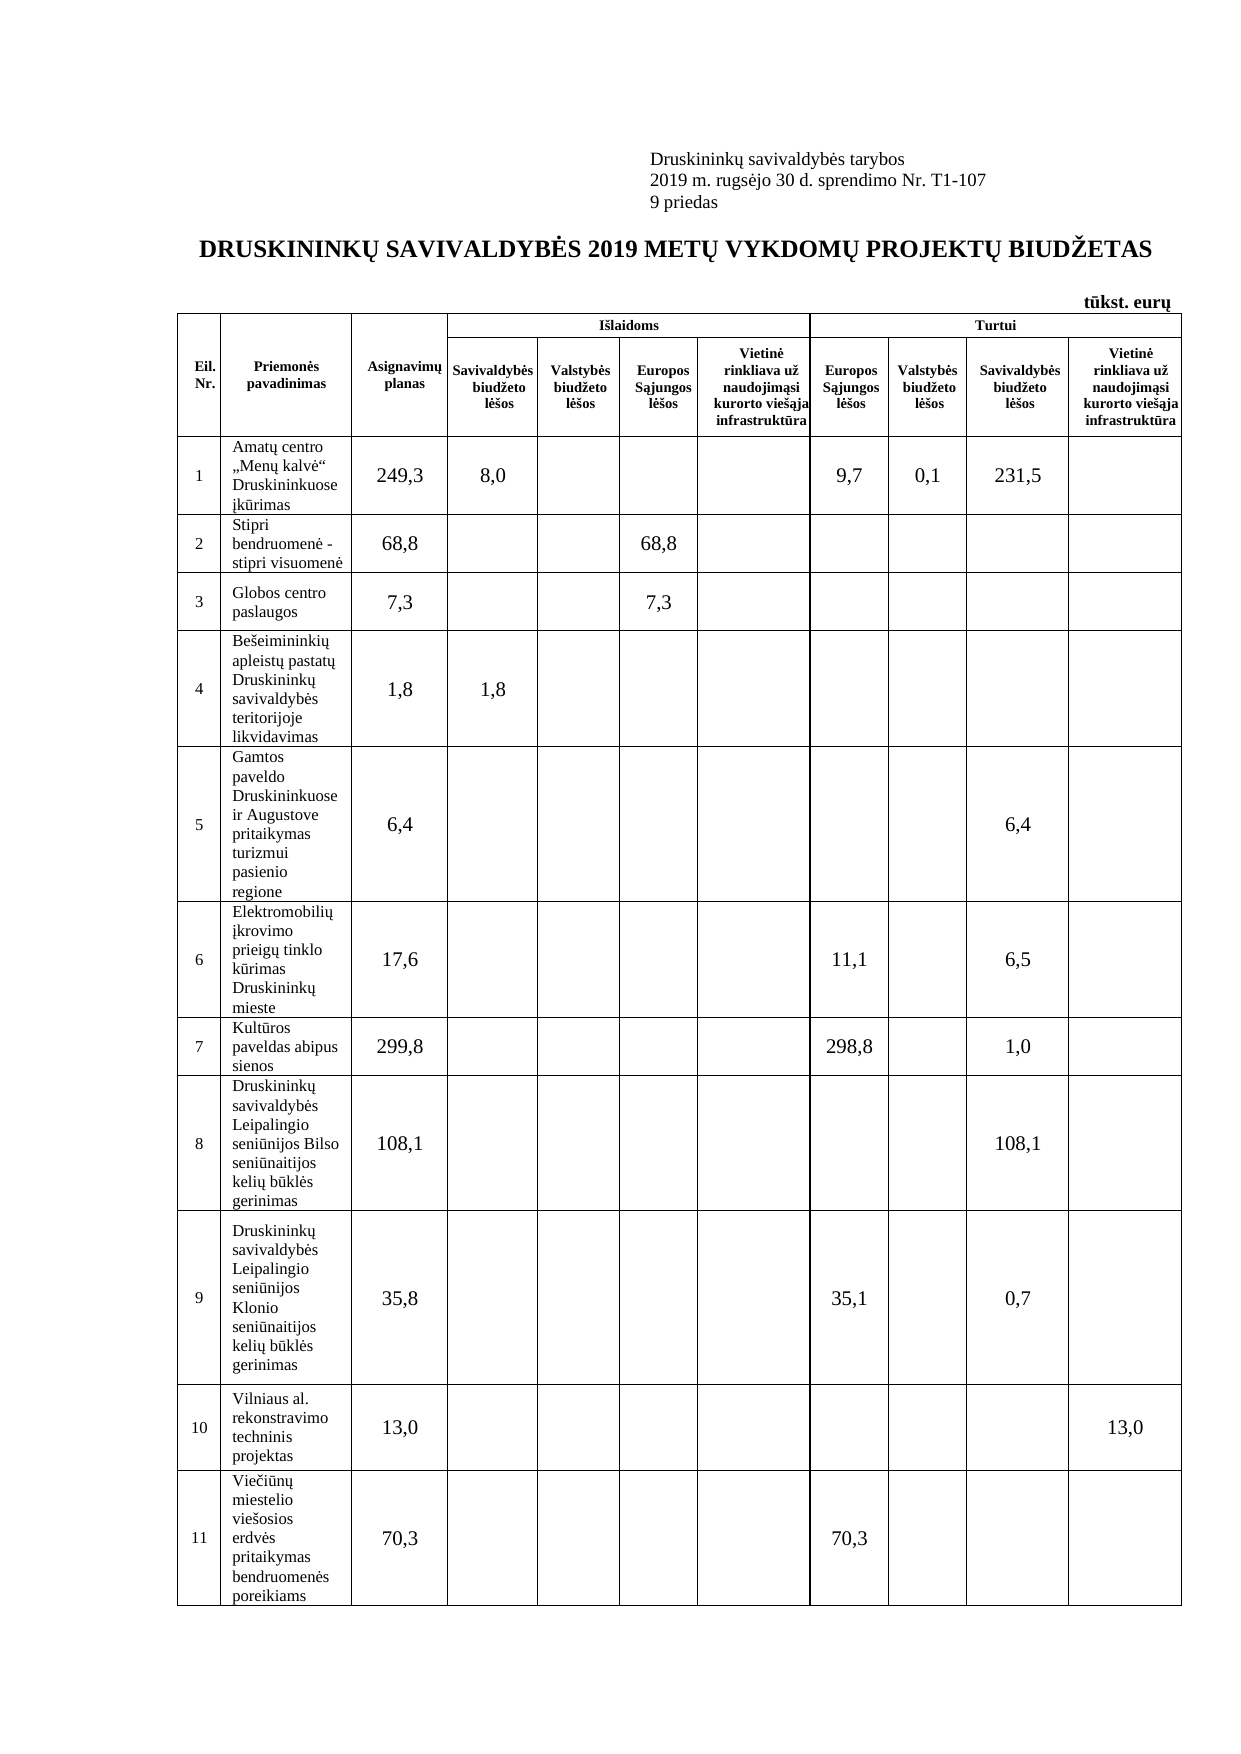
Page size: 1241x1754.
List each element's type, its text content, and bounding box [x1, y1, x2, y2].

table_cell [538, 1076, 619, 1210]
table_cell [448, 515, 537, 572]
table_cell [967, 1385, 1068, 1469]
table_cell 7,3 [352, 573, 447, 630]
table_cell Vietinė rinkliava už naudojimąsi kurorto viešąja infrastruktūra [1069, 338, 1181, 436]
table_cell [698, 631, 809, 746]
table_cell [448, 1076, 537, 1210]
table_cell Vilniaus al. rekonstravimo techninis projektas [221, 1385, 351, 1469]
table_cell [448, 573, 537, 630]
table_cell 70,3 [352, 1471, 447, 1605]
table_cell 108,1 [352, 1076, 447, 1210]
table_cell [698, 1471, 809, 1605]
table_cell [1069, 1211, 1181, 1383]
table_cell [448, 1385, 537, 1469]
table_cell [698, 437, 809, 513]
table_cell [538, 631, 619, 746]
table_cell [538, 747, 619, 901]
table_cell [448, 1211, 537, 1383]
table_cell 6,4 [352, 747, 447, 901]
table_cell [698, 573, 809, 630]
table_cell [620, 1385, 697, 1469]
table_cell [1069, 747, 1181, 901]
table_cell Savivaldybės biudžeto lėšos [967, 338, 1068, 436]
table_cell [1069, 631, 1181, 746]
table_cell [1069, 1471, 1181, 1605]
table_cell [889, 1211, 966, 1383]
table_cell 6,5 [967, 902, 1068, 1017]
table_cell [811, 515, 888, 572]
table_cell 35,1 [811, 1211, 888, 1383]
table_cell 0,7 [967, 1211, 1068, 1383]
table_cell [620, 1211, 697, 1383]
table_cell [448, 1471, 537, 1605]
table_cell 8 [178, 1076, 220, 1210]
table_cell [538, 437, 619, 513]
table_cell Druskininkų savivaldybės Leipalingio seniūnijos Bilso seniūnaitijos kelių būklės gerinimas [221, 1076, 351, 1210]
table_cell [698, 1018, 809, 1075]
table_cell 9 [178, 1211, 220, 1383]
table_cell Gamtos paveldo Druskininkuose ir Augustove pritaikymas turizmui pasienio regione [221, 747, 351, 901]
table_cell Globos centro paslaugos [221, 573, 351, 630]
table_cell [811, 1385, 888, 1469]
text 2019 m. rugsėjo 30 d. sprendimo Nr. T1-107 [177, 169, 1181, 191]
table_cell Europos Sąjungos lėšos [811, 338, 888, 436]
table_cell Valstybės biudžeto lėšos [538, 338, 619, 436]
table_cell 1,8 [448, 631, 537, 746]
table_cell Valstybės biudžeto lėšos [889, 338, 966, 436]
table_cell [620, 1018, 697, 1075]
table_cell [1069, 1018, 1181, 1075]
table_cell 9,7 [811, 437, 888, 513]
table_header Asignavimų planas [352, 314, 447, 436]
table_cell [620, 631, 697, 746]
table_cell 10 [178, 1385, 220, 1469]
table_cell [538, 1385, 619, 1469]
table_cell [1069, 1076, 1181, 1210]
table_cell Savivaldybės biudžeto lėšos [448, 338, 537, 436]
table_cell [811, 747, 888, 901]
table_cell [1069, 437, 1181, 513]
table_cell [698, 1211, 809, 1383]
table_cell [448, 1018, 537, 1075]
table_cell [967, 515, 1068, 572]
table_cell [967, 631, 1068, 746]
table_cell [1069, 573, 1181, 630]
table_cell [967, 1471, 1068, 1605]
table_cell [620, 1076, 697, 1210]
table_header Priemonės pavadinimas [221, 314, 351, 436]
table_cell [698, 1076, 809, 1210]
table_cell 7 [178, 1018, 220, 1075]
table_cell [538, 1018, 619, 1075]
table_cell [698, 902, 809, 1017]
table_cell Bešeimininkių apleistų pastatų Druskininkų savivaldybės teritorijoje likvidavimas [221, 631, 351, 746]
table_cell 0,1 [889, 437, 966, 513]
table_cell Vietinė rinkliava už naudojimąsi kurorto viešąja infrastruktūra [698, 338, 809, 436]
table_cell 299,8 [352, 1018, 447, 1075]
table_cell 11 [178, 1471, 220, 1605]
text Druskininkų savivaldybės tarybos [177, 148, 1181, 169]
table_cell 1,0 [967, 1018, 1068, 1075]
table_cell [538, 1471, 619, 1605]
table_header Eil. Nr. [178, 314, 220, 436]
table_cell [889, 902, 966, 1017]
table_cell [698, 515, 809, 572]
table_cell [620, 902, 697, 1017]
table_cell 6,4 [967, 747, 1068, 901]
table_cell [448, 902, 537, 1017]
table_cell 298,8 [811, 1018, 888, 1075]
table_cell [811, 573, 888, 630]
table_cell 8,0 [448, 437, 537, 513]
table_cell 3 [178, 573, 220, 630]
table_cell 68,8 [620, 515, 697, 572]
table_cell [967, 573, 1068, 630]
table_cell 11,1 [811, 902, 888, 1017]
table_cell [811, 1076, 888, 1210]
table_cell 249,3 [352, 437, 447, 513]
table_cell 13,0 [1069, 1385, 1181, 1469]
table_cell [1069, 902, 1181, 1017]
table_cell [538, 515, 619, 572]
table_cell 5 [178, 747, 220, 901]
table_cell Druskininkų savivaldybės Leipalingio seniūnijos Klonio seniūnaitijos kelių būklės gerinimas [221, 1211, 351, 1383]
table_cell 68,8 [352, 515, 447, 572]
table_cell [889, 1471, 966, 1605]
table_cell [889, 1385, 966, 1469]
table_cell [620, 747, 697, 901]
table_cell [538, 1211, 619, 1383]
table_cell [811, 631, 888, 746]
text 9 priedas [177, 191, 1181, 212]
table_cell [698, 747, 809, 901]
table_cell [889, 573, 966, 630]
table_cell [889, 1076, 966, 1210]
table_cell 4 [178, 631, 220, 746]
table_cell 1 [178, 437, 220, 513]
table_cell [1069, 515, 1181, 572]
table_cell [538, 902, 619, 1017]
table_cell Europos Sąjungos lėšos [620, 338, 697, 436]
table_cell Kultūros paveldas abipus sienos [221, 1018, 351, 1075]
table_cell 2 [178, 515, 220, 572]
table_cell [889, 747, 966, 901]
table_cell 6 [178, 902, 220, 1017]
table_cell 108,1 [967, 1076, 1068, 1210]
table_header Išlaidoms [448, 314, 809, 337]
text tūkst. eurų [177, 291, 1171, 313]
table_cell 231,5 [967, 437, 1068, 513]
table_cell [448, 747, 537, 901]
table_cell 17,6 [352, 902, 447, 1017]
table_cell 35,8 [352, 1211, 447, 1383]
table_cell Elektromobilių įkrovimo prieigų tinklo kūrimas Druskininkų mieste [221, 902, 351, 1017]
table_cell 70,3 [811, 1471, 888, 1605]
text DRUSKININKŲ SAVIVALDYBĖS 2019 METŲ VYKDOMŲ PROJEKTŲ BIUDŽETAS [177, 234, 1181, 263]
table_cell [620, 1471, 697, 1605]
table_cell Viečiūnų miestelio viešosios erdvės pritaikymas bendruomenės poreikiams [221, 1471, 351, 1605]
table_cell 13,0 [352, 1385, 447, 1469]
table_cell Stipri bendruomenė - stipri visuomenė [221, 515, 351, 572]
table_cell 7,3 [620, 573, 697, 630]
table_cell [889, 1018, 966, 1075]
table_cell [889, 631, 966, 746]
table_cell [889, 515, 966, 572]
table_cell [538, 573, 619, 630]
table_cell Amatų centro „Menų kalvė“ Druskininkuose įkūrimas [221, 437, 351, 513]
table_cell [698, 1385, 809, 1469]
table_header Turtui [811, 314, 1181, 337]
table_cell [620, 437, 697, 513]
table_cell 1,8 [352, 631, 447, 746]
